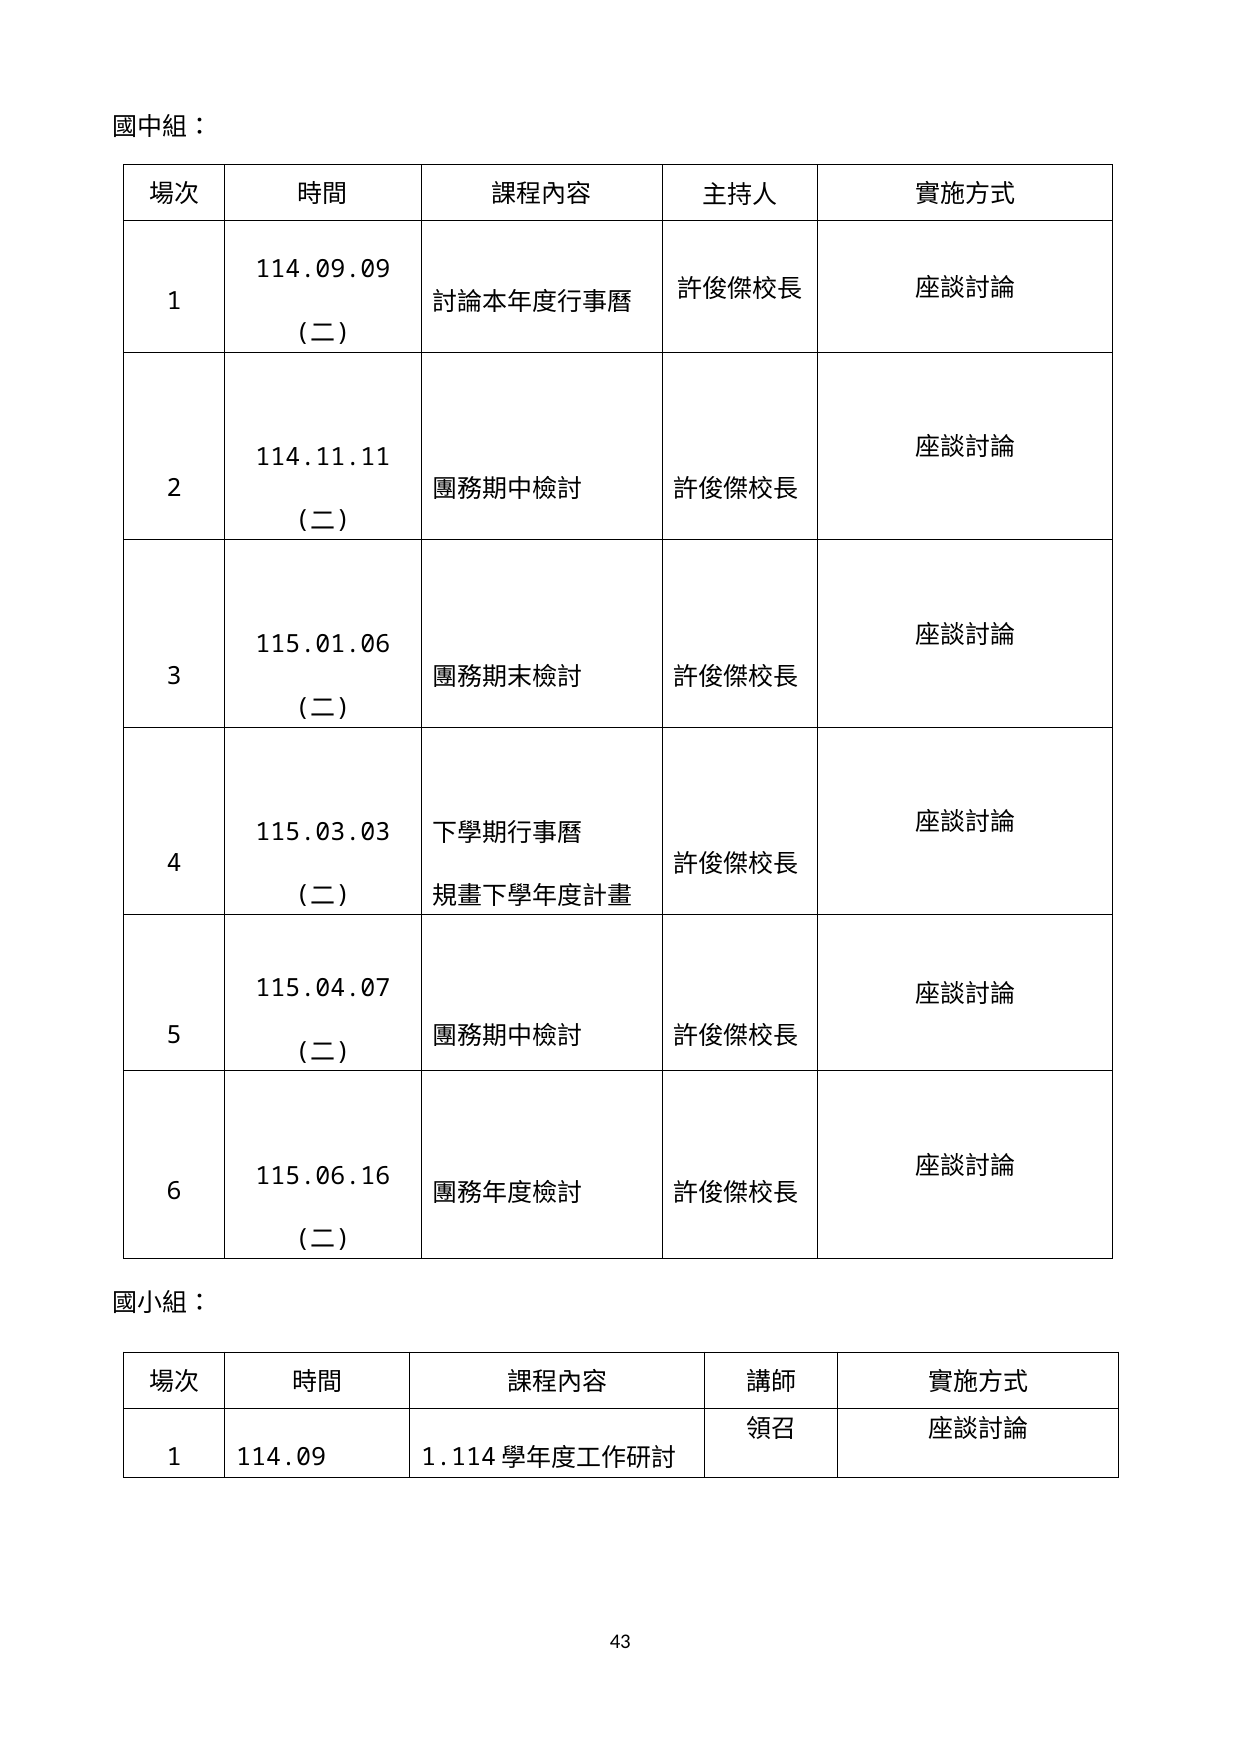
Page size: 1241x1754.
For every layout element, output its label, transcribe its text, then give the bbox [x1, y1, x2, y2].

table_cell 許俊傑校長 [663, 915, 817, 1070]
text 國小組： [112, 1278, 1128, 1319]
table_cell 團務期中檢討 [422, 353, 662, 539]
table_cell 座談討論 [818, 1071, 1112, 1258]
table_cell 114.11.11(二) [225, 353, 421, 539]
table_cell 許俊傑校長 [663, 353, 817, 539]
text 國中組： [112, 102, 1128, 143]
table_cell 座談討論 [818, 915, 1112, 1070]
table_header 場次 [124, 165, 224, 220]
table_cell 團務期中檢討 [422, 915, 662, 1070]
table_cell 1 [124, 221, 224, 352]
table_cell 團務期末檢討 [422, 540, 662, 727]
table_cell 座談討論 [818, 540, 1112, 727]
table_cell 座談討論 [818, 728, 1112, 914]
table_cell 114.09 [225, 1409, 409, 1477]
table_cell 1 [124, 1409, 224, 1477]
table_cell 115.03.03(二) [225, 728, 421, 914]
table_cell 5 [124, 915, 224, 1070]
table_cell 領召 [705, 1409, 837, 1477]
table_header 主持人 [663, 165, 817, 220]
table_cell 座談討論 [838, 1409, 1118, 1477]
table_header 課程內容 [410, 1353, 704, 1408]
table_cell 許俊傑校長 [663, 540, 817, 727]
table_cell 團務年度檢討 [422, 1071, 662, 1258]
table_header 實施方式 [838, 1353, 1118, 1408]
table_cell 許俊傑校長 [663, 728, 817, 914]
table_cell 114.09.09(二) [225, 221, 421, 352]
table_header 場次 [124, 1353, 224, 1408]
table_header 時間 [225, 165, 421, 220]
table_cell 6 [124, 1071, 224, 1258]
table_header 時間 [225, 1353, 409, 1408]
table_cell 4 [124, 728, 224, 914]
table_cell 下學期行事曆 規畫下學年度計畫 [422, 728, 662, 914]
table_cell 討論本年度行事曆 [422, 221, 662, 352]
table_cell 115.01.06(二) [225, 540, 421, 727]
table_cell 座談討論 [818, 221, 1112, 352]
table_header 講師 [705, 1353, 837, 1408]
table_cell 115.04.07(二) [225, 915, 421, 1070]
table_header 課程內容 [422, 165, 662, 220]
table_cell 許俊傑校長 [663, 1071, 817, 1258]
table_cell 3 [124, 540, 224, 727]
table_cell 1.114學年度工作研討 [410, 1409, 704, 1477]
table_cell 115.06.16(二) [225, 1071, 421, 1258]
table_header 實施方式 [818, 165, 1112, 220]
table_cell 座談討論 [818, 353, 1112, 539]
table_cell 許俊傑校長 [663, 221, 817, 352]
table_cell 2 [124, 353, 224, 539]
